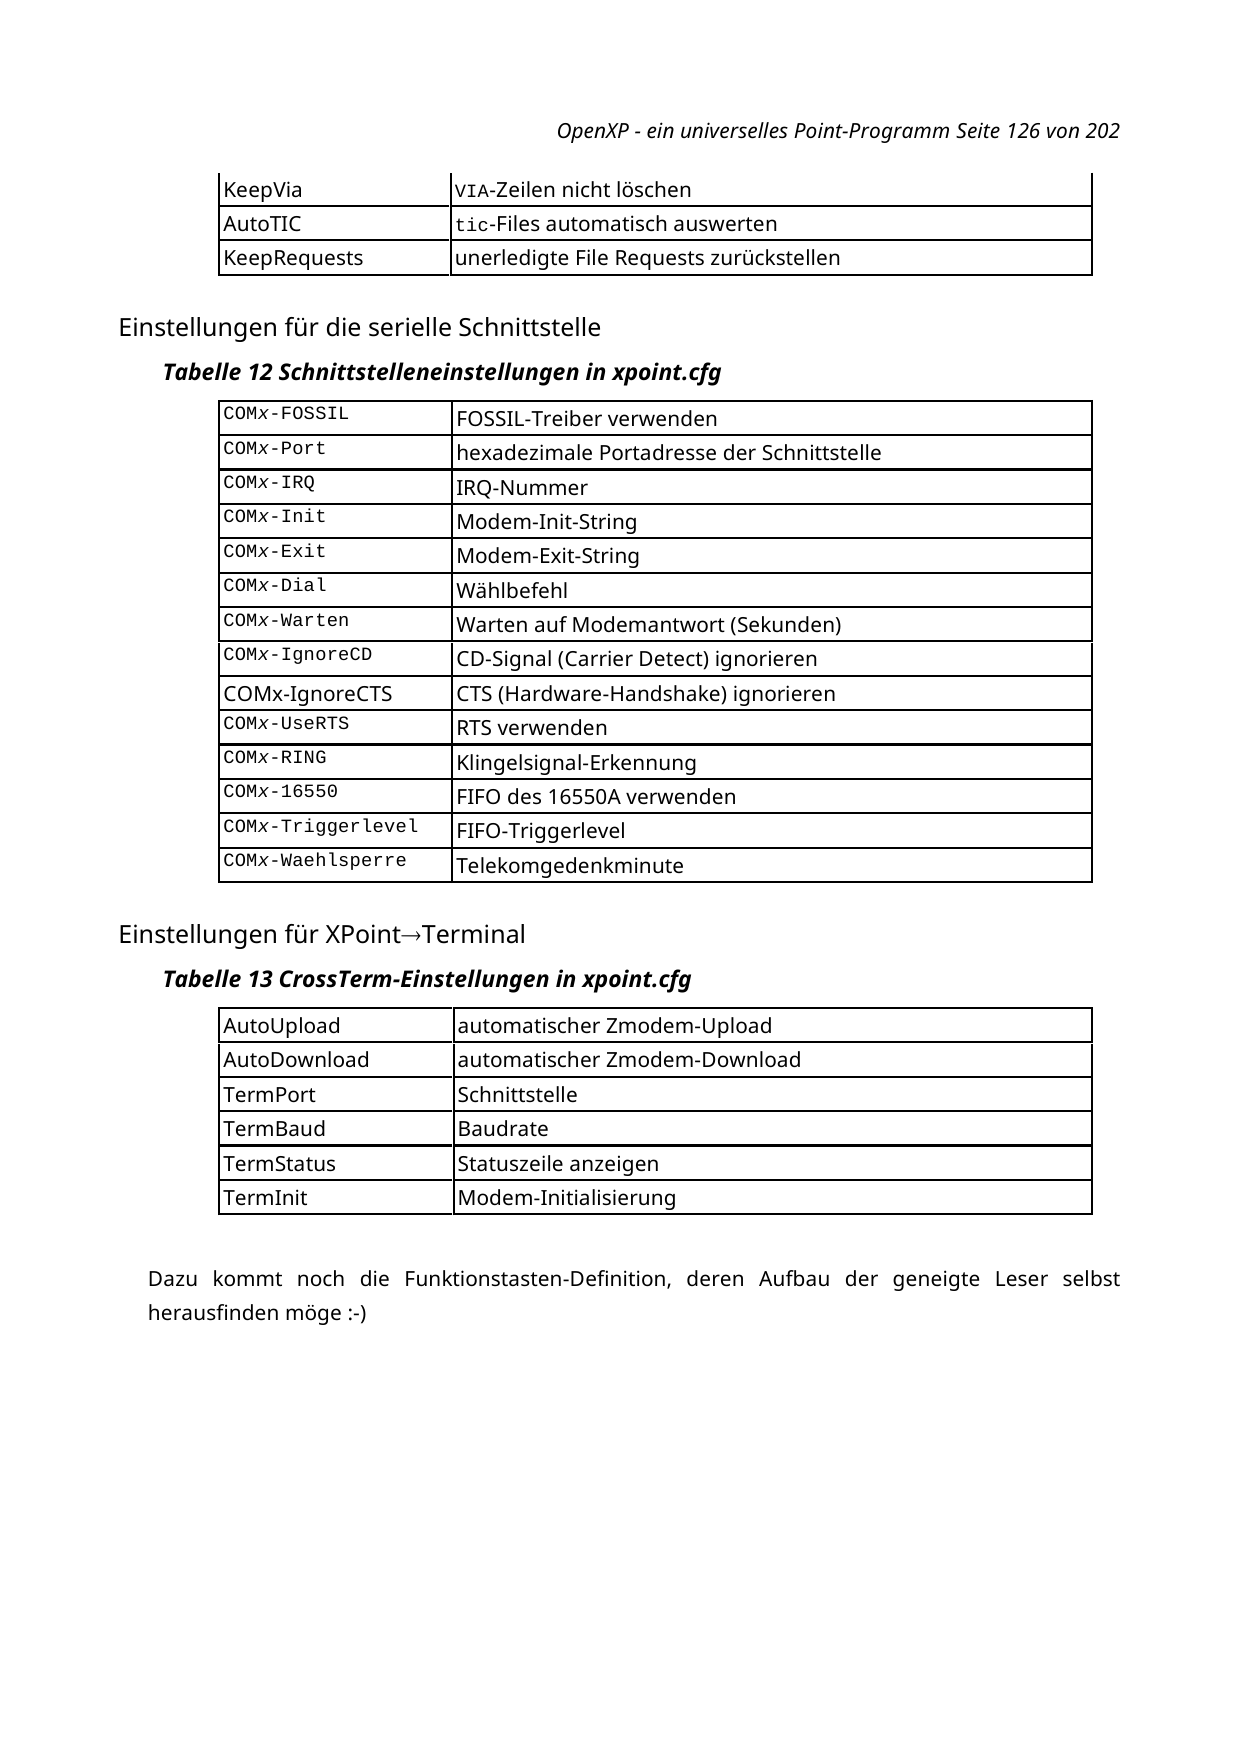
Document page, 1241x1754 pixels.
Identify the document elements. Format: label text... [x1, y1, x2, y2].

table_cell COMx-Init [220, 505, 451, 537]
table_cell COMx-IgnoreCTS [220, 677, 451, 709]
table_cell unerledigte File Requests zurückstellen [452, 241, 1091, 274]
table_cell Modem-Initialisierung [455, 1181, 1091, 1213]
table_cell AutoTIC [220, 207, 449, 239]
table_cell hexadezimale Portadresse der Schnittstelle [453, 436, 1091, 468]
table_cell RTS verwenden [453, 711, 1091, 743]
table_cell COMx-Warten [220, 608, 451, 640]
table_cell AutoDownload [220, 1044, 452, 1076]
table_cell Wählbefehl [453, 574, 1091, 606]
text Dazu kommt noch die Funktionstasten-Definition, deren Aufbau der geneigte Leser selbst herausfinden möge :-) [148, 1264, 1122, 1327]
table_cell TermBaud [220, 1112, 452, 1144]
table_header COMx-FOSSIL [220, 402, 451, 434]
table_cell COMx-IRQ [220, 471, 451, 503]
table_cell COMx-Dial [220, 574, 451, 606]
table_cell Baudrate [455, 1112, 1091, 1144]
subtitle Einstellungen für die serielle Schnittstelle [118, 310, 1122, 344]
table_cell FIFO-Triggerlevel [453, 814, 1091, 847]
table_cell Klingelsignal-Erkennung [453, 746, 1091, 778]
table_cell TermPort [220, 1078, 452, 1110]
table_cell COMx-Port [220, 436, 451, 468]
table_cell COMx-RING [220, 746, 451, 778]
table_cell Modem-Exit-String [453, 539, 1091, 572]
table_cell COMx-Triggerlevel [220, 814, 451, 847]
table_header FOSSIL-Treiber verwenden [453, 402, 1091, 434]
text Tabelle 13 CrossTerm-Einstellungen in xpoint.cfg [162, 963, 1122, 994]
table_cell VIA-Zeilen nicht löschen [452, 173, 1091, 205]
table_cell COMx-Exit [220, 539, 451, 572]
table_cell Schnittstelle [455, 1078, 1091, 1110]
text Tabelle 12 Schnittstelleneinstellungen in xpoint.cfg [162, 356, 1122, 387]
table_cell COMx-16550 [220, 780, 451, 812]
table_cell IRQ-Nummer [453, 471, 1091, 503]
table_cell Modem-Init-String [453, 505, 1091, 537]
table_cell TermInit [220, 1181, 452, 1213]
table_cell COMx-UseRTS [220, 711, 451, 743]
table_cell CTS (Hardware-Handshake) ignorieren [453, 677, 1091, 709]
table_cell Warten auf Modemantwort (Sekunden) [453, 608, 1091, 640]
table_cell COMx-Waehlsperre [220, 849, 451, 881]
table_cell Telekomgedenkminute [453, 849, 1091, 881]
table_cell KeepRequests [220, 241, 449, 274]
table_cell automatischer Zmodem-Download [455, 1044, 1091, 1076]
table_cell FIFO des 16550A verwenden [453, 780, 1091, 812]
table_header AutoUpload [220, 1009, 452, 1041]
table_cell TermStatus [220, 1147, 452, 1179]
table_cell Statuszeile anzeigen [455, 1147, 1091, 1179]
table_cell tic-Files automatisch auswerten [452, 207, 1091, 239]
table_header automatischer Zmodem-Upload [455, 1009, 1091, 1041]
table_cell COMx-IgnoreCD [220, 643, 451, 675]
table_cell CD-Signal (Carrier Detect) ignorieren [453, 643, 1091, 675]
subtitle Einstellungen für XPoint®Terminal [118, 917, 1122, 951]
table_cell KeepVia [220, 173, 449, 205]
